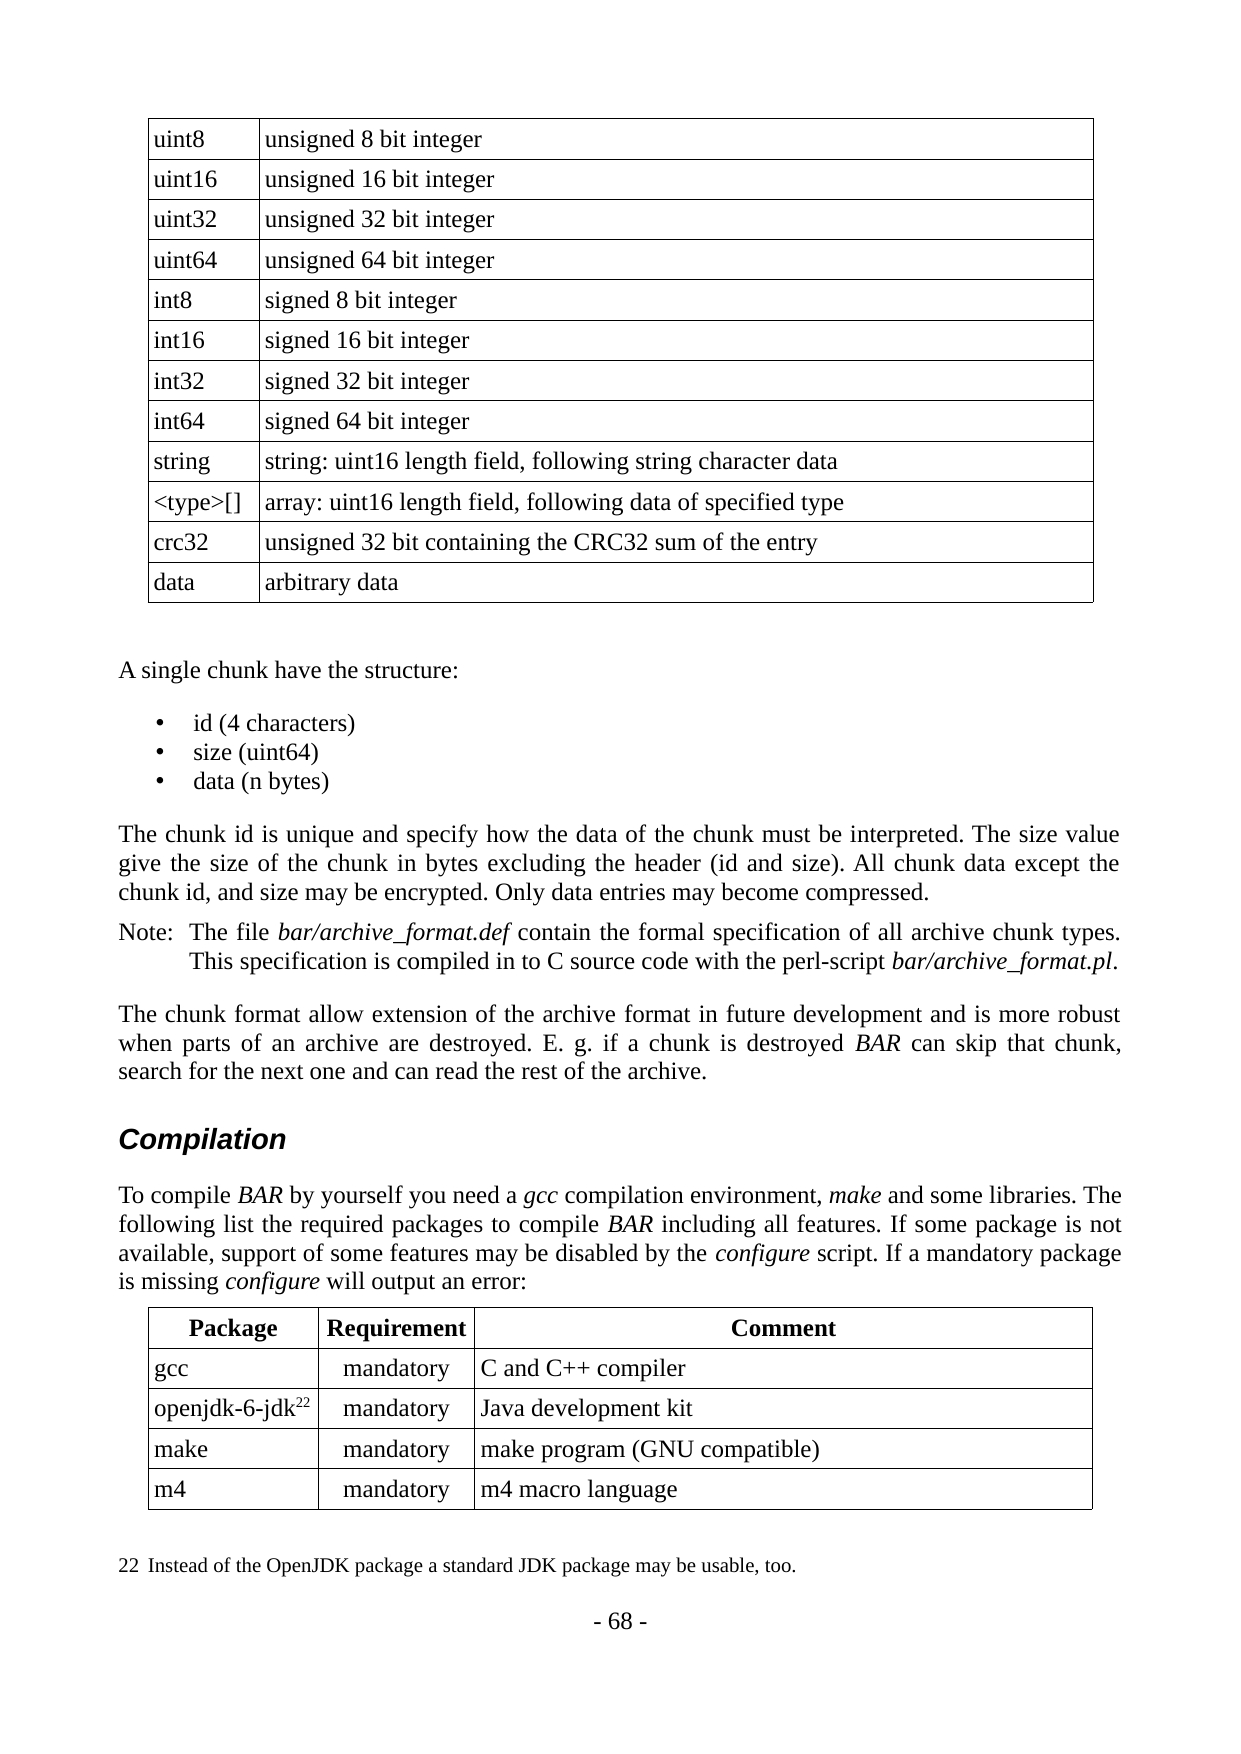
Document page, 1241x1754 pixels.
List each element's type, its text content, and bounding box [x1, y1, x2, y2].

table_cell array: uint16 length field, following data of specified type [260, 482, 1093, 521]
table_cell mandatory [319, 1349, 474, 1388]
table_cell int32 [149, 361, 259, 400]
table_header Comment [475, 1308, 1092, 1347]
table_cell mandatory [319, 1389, 474, 1428]
table_header Package [149, 1308, 318, 1347]
table_cell <type>[] [149, 482, 259, 521]
table_cell Java development kit [475, 1389, 1092, 1428]
table_cell arbitrary data [260, 563, 1093, 602]
table_cell make [149, 1429, 318, 1468]
text To compile BAR by yourself you need a gcc compilation environment, make and some libraries. The following list the required packages to compile BAR including all features. If some package is not available, support of some features may be disabled by the configure script. If a mandatory package is missing configure will output an error: [118, 1180, 1122, 1295]
table_header unsigned 8 bit integer [260, 119, 1093, 158]
table_cell C and C++ compiler [475, 1349, 1092, 1388]
table_cell string [149, 442, 259, 481]
table_cell signed 32 bit integer [260, 361, 1093, 400]
table_header uint8 [149, 119, 259, 158]
list data (n bytes) [156, 766, 1122, 795]
text Note: The file bar/archive_format.def contain the formal specification of all archive chunk types. This specification is compiled in to C source code with the perl-script bar/archive_format.pl. [118, 917, 1122, 975]
table_cell mandatory [319, 1429, 474, 1468]
subtitle Compilation [118, 1122, 1122, 1156]
table_cell string: uint16 length field, following string character data [260, 442, 1093, 481]
table_cell make program (GNU compatible) [475, 1429, 1092, 1468]
table_cell data [149, 563, 259, 602]
table_cell uint32 [149, 200, 259, 239]
table_cell gcc [149, 1349, 318, 1388]
list id (4 characters) [156, 708, 1122, 737]
table_cell int8 [149, 280, 259, 320]
table_header Requirement [319, 1308, 474, 1347]
table_cell unsigned 64 bit integer [260, 240, 1093, 279]
table_cell unsigned 32 bit integer [260, 200, 1093, 239]
table_cell crc32 [149, 522, 259, 562]
table_cell signed 16 bit integer [260, 321, 1093, 360]
table_cell uint16 [149, 160, 259, 199]
table_cell openjdk-6-jdk [149, 1389, 318, 1428]
list size (uint64) [156, 737, 1122, 766]
text The chunk id is unique and specify how the data of the chunk must be interpreted. The size value give the size of the chunk in bytes excluding the header (id and size). All chunk data except the chunk id, and size may be encrypted. Only data entries may become compressed. [118, 819, 1122, 905]
table_cell signed 8 bit integer [260, 280, 1093, 320]
table_cell m4 [149, 1469, 318, 1509]
text A single chunk have the structure: [118, 655, 1122, 684]
table_cell m4 macro language [475, 1469, 1092, 1509]
table_cell uint64 [149, 240, 259, 279]
table_cell signed 64 bit integer [260, 401, 1093, 441]
table_cell int64 [149, 401, 259, 441]
table_cell int16 [149, 321, 259, 360]
text The chunk format allow extension of the archive format in future development and is more robust when parts of an archive are destroyed. E. g. if a chunk is destroyed BAR can skip that chunk, search for the next one and can read the rest of the archive. [118, 999, 1122, 1085]
table_cell unsigned 32 bit containing the CRC32 sum of the entry [260, 522, 1093, 562]
table_cell unsigned 16 bit integer [260, 160, 1093, 199]
table_cell mandatory [319, 1469, 474, 1509]
